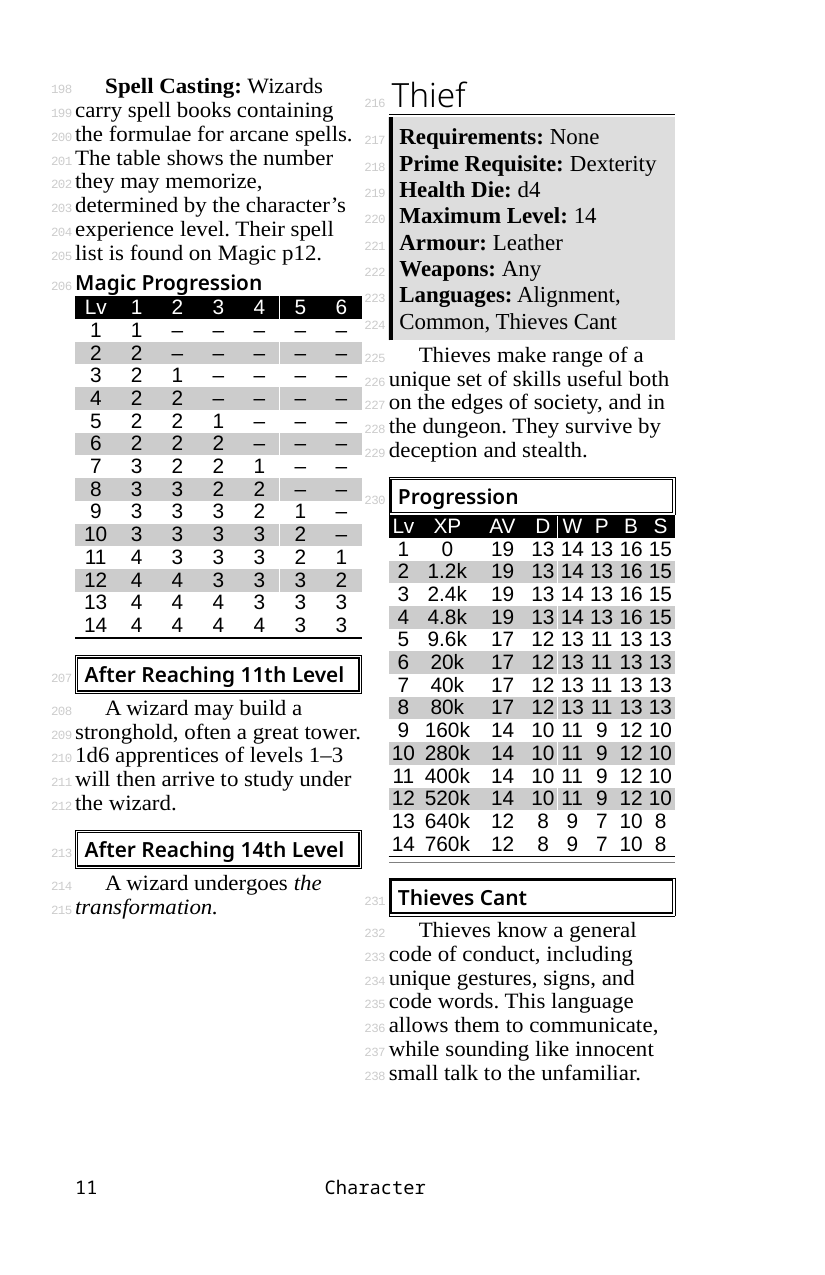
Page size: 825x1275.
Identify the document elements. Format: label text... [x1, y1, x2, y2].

table_cell 9 [389, 720, 418, 742]
table_header W [558, 516, 587, 538]
table_cell 4 [157, 569, 198, 592]
table_cell 40k [418, 674, 477, 697]
table_cell 8 [646, 810, 675, 833]
table_cell 640k [418, 810, 477, 833]
table_cell 3 [157, 524, 198, 546]
table_cell 13 [646, 651, 675, 674]
table_cell 3 [239, 524, 279, 546]
table_cell 2 [321, 569, 362, 592]
table_cell – [280, 387, 321, 410]
table_cell 11 [587, 651, 616, 674]
table_cell 2 [198, 455, 239, 478]
table_cell 4 [75, 387, 116, 410]
table_cell 3 [239, 592, 279, 614]
subtitle thief [388, 75, 675, 114]
text A wizard undergoes the transformation. [75, 871, 362, 919]
table_cell 13 [528, 606, 557, 629]
table_cell 2 [116, 410, 157, 433]
table_cell 3 [198, 569, 239, 592]
table_cell 16 [616, 538, 646, 561]
table_cell 8 [528, 810, 557, 833]
table_cell 2 [239, 501, 279, 523]
table_cell 12 [528, 697, 557, 719]
table_cell – [321, 319, 362, 342]
table_cell – [321, 455, 362, 478]
table_cell 10 [528, 765, 557, 788]
table_cell 520k [418, 788, 477, 810]
table_cell 4 [198, 614, 239, 637]
table_cell 14 [477, 720, 528, 742]
table_cell 20k [418, 651, 477, 674]
table_cell – [198, 342, 239, 364]
table_cell – [321, 342, 362, 364]
table_cell 8 [528, 833, 557, 856]
table_cell 9 [75, 501, 116, 523]
text A wizard may build a stronghold, often a great tower. 1d6 apprentices of levels 1–3 will then arrive to study under the wizard. [75, 697, 362, 815]
table_cell 1 [239, 455, 279, 478]
table_cell 9 [558, 810, 587, 833]
table_cell 400k [418, 765, 477, 788]
table_header 6 [321, 296, 362, 319]
table_cell 10 [616, 810, 646, 833]
table_cell 3 [280, 592, 321, 614]
table_cell 13 [616, 629, 646, 651]
table_cell 2 [239, 478, 279, 501]
table_cell 14 [477, 788, 528, 810]
table_cell 10 [528, 788, 557, 810]
table_cell 1 [75, 319, 116, 342]
table_cell 6 [75, 433, 116, 455]
table_cell 3 [157, 501, 198, 523]
table_cell – [321, 524, 362, 546]
table_cell 14 [75, 614, 116, 637]
table_cell 4 [116, 546, 157, 569]
table_cell 3 [280, 569, 321, 592]
table_cell 4 [157, 592, 198, 614]
table_cell 2 [116, 387, 157, 410]
table_cell 15 [646, 538, 675, 561]
table_cell 13 [587, 606, 616, 629]
table_cell 11 [587, 674, 616, 697]
table_header D [528, 516, 557, 538]
table_cell – [239, 410, 279, 433]
table_cell – [321, 365, 362, 387]
table_header AV [477, 516, 528, 538]
table_cell 4 [116, 592, 157, 614]
table_cell 5 [75, 410, 116, 433]
table_cell 1 [157, 365, 198, 387]
table_cell 12 [528, 651, 557, 674]
table_header S [646, 516, 675, 538]
table_cell 3 [157, 478, 198, 501]
table_cell 2 [280, 546, 321, 569]
text Armour: Leather [393, 229, 675, 255]
table_cell 13 [646, 697, 675, 719]
table_cell – [198, 365, 239, 387]
table_cell 4.8k [418, 606, 477, 629]
table_header Lv [75, 296, 116, 319]
table_cell 10 [528, 720, 557, 742]
table_cell 1 [198, 410, 239, 433]
table_cell 2 [157, 410, 198, 433]
table_cell – [280, 478, 321, 501]
table_cell 13 [389, 810, 418, 833]
table_cell 9.6k [418, 629, 477, 651]
table_cell 8 [389, 697, 418, 719]
table_cell 3 [389, 583, 418, 606]
table_cell – [321, 478, 362, 501]
table_cell 3 [198, 524, 239, 546]
text Weapons: Any [393, 255, 675, 282]
table_cell 13 [616, 674, 646, 697]
table_cell 13 [616, 697, 646, 719]
table_cell – [280, 455, 321, 478]
table_cell 1 [116, 319, 157, 342]
table_cell 13 [558, 674, 587, 697]
table_cell – [198, 387, 239, 410]
table_cell 17 [477, 674, 528, 697]
table_cell 14 [558, 583, 587, 606]
table_cell 12 [616, 742, 646, 765]
table_cell – [280, 342, 321, 364]
table_cell 10 [646, 742, 675, 765]
table_cell 0 [418, 538, 477, 561]
text Thieves make range of a unique set of skills useful both on the edges of society, and in the dungeon. They survive by deception and stealth. [388, 343, 675, 462]
table_cell 3 [198, 501, 239, 523]
table_cell 13 [616, 651, 646, 674]
table_cell 3 [116, 501, 157, 523]
table_cell 10 [616, 833, 646, 856]
text Requirements: None [393, 117, 675, 150]
table_cell – [239, 342, 279, 364]
table_cell 13 [646, 674, 675, 697]
table_cell 12 [477, 833, 528, 856]
subtitle Progression [392, 480, 672, 512]
table_cell 14 [558, 561, 587, 583]
table_cell – [321, 410, 362, 433]
table_header 2 [157, 296, 198, 319]
table_cell 13 [558, 651, 587, 674]
table_cell 1 [389, 538, 418, 561]
table_cell – [157, 342, 198, 364]
table_cell 9 [558, 833, 587, 856]
table_cell 13 [587, 583, 616, 606]
table_cell 3 [116, 524, 157, 546]
table_cell 5 [389, 629, 418, 651]
table_cell 9 [587, 788, 616, 810]
table_header XP [418, 516, 477, 538]
table_cell 4 [116, 569, 157, 592]
table_cell – [280, 319, 321, 342]
table_cell 15 [646, 561, 675, 583]
table_cell 3 [75, 365, 116, 387]
table_cell – [280, 365, 321, 387]
table_cell 13 [528, 538, 557, 561]
table_header 4 [239, 296, 279, 319]
table_cell 3 [321, 614, 362, 637]
table_cell 16 [616, 583, 646, 606]
text Thieves know a general code of conduct, including unique gestures, signs, and code words. This language allows them to communicate, while sounding like innocent small talk to the unfamiliar. [388, 919, 675, 1085]
table_cell 13 [558, 697, 587, 719]
table_cell 3 [116, 478, 157, 501]
table_cell 3 [157, 546, 198, 569]
table_cell 13 [558, 629, 587, 651]
table_cell 14 [558, 538, 587, 561]
text Prime requisite: Dexterity [393, 150, 675, 176]
table_cell – [280, 410, 321, 433]
table_cell 19 [477, 561, 528, 583]
table_cell 15 [646, 583, 675, 606]
table_cell 12 [389, 788, 418, 810]
table_cell 280k [418, 742, 477, 765]
table_cell 7 [587, 833, 616, 856]
table_cell 7 [587, 810, 616, 833]
table_cell 2 [157, 433, 198, 455]
table_cell 10 [528, 742, 557, 765]
table_cell 2 [198, 433, 239, 455]
table_cell 16 [616, 606, 646, 629]
table_cell 3 [239, 569, 279, 592]
table_cell 17 [477, 697, 528, 719]
text health die: d4 [393, 176, 675, 202]
table_cell 11 [558, 742, 587, 765]
table_cell 12 [477, 810, 528, 833]
table_cell 12 [616, 765, 646, 788]
subtitle Thieves Cant [392, 881, 672, 912]
text Spell casting: Wizards carry spell books containing the formulae for arcane spells. The table shows the number they may memorize, determined by the character’s experience level. Their spell list is found on Magic p12. [75, 75, 362, 265]
table_cell 2 [157, 455, 198, 478]
table_cell 4 [157, 614, 198, 637]
table_cell 14 [558, 606, 587, 629]
table_cell 10 [646, 765, 675, 788]
table_cell 2 [280, 524, 321, 546]
text Languages: Alignment, Common, Thieves Cant [393, 282, 675, 340]
table_header 1 [116, 296, 157, 319]
table_cell – [198, 319, 239, 342]
table_cell – [239, 433, 279, 455]
table_header 5 [280, 296, 321, 319]
table_cell 16 [616, 561, 646, 583]
table_cell 13 [587, 561, 616, 583]
table_cell 7 [75, 455, 116, 478]
table_cell – [239, 387, 279, 410]
table_cell 2 [198, 478, 239, 501]
table_cell 13 [528, 561, 557, 583]
table_cell 12 [616, 788, 646, 810]
table_cell 14 [477, 742, 528, 765]
table_cell 11 [558, 788, 587, 810]
table_cell 4 [239, 614, 279, 637]
table_cell 2 [116, 342, 157, 364]
table_cell 160k [418, 720, 477, 742]
table_cell 2.4k [418, 583, 477, 606]
table_cell – [239, 365, 279, 387]
table_cell 11 [587, 629, 616, 651]
table_cell 2 [389, 561, 418, 583]
table_cell 12 [75, 569, 116, 592]
table_cell 11 [558, 765, 587, 788]
table_cell 3 [239, 546, 279, 569]
table_cell 3 [280, 614, 321, 637]
table_cell 13 [75, 592, 116, 614]
table_cell – [321, 433, 362, 455]
table_cell 19 [477, 538, 528, 561]
table_cell 9 [587, 720, 616, 742]
table_cell 13 [646, 629, 675, 651]
table_cell – [239, 319, 279, 342]
table_cell 14 [389, 833, 418, 856]
table_cell 17 [477, 629, 528, 651]
table_cell 4 [116, 614, 157, 637]
table_cell 15 [646, 606, 675, 629]
table_cell 1 [321, 546, 362, 569]
table_cell 10 [75, 524, 116, 546]
table_cell 2 [157, 387, 198, 410]
subtitle Magic Progression [75, 268, 362, 296]
table_cell 17 [477, 651, 528, 674]
table_cell 3 [198, 546, 239, 569]
table_cell 11 [75, 546, 116, 569]
table_cell 2 [116, 433, 157, 455]
table_cell 10 [646, 788, 675, 810]
table_cell 6 [389, 651, 418, 674]
table_cell 3 [116, 455, 157, 478]
table_cell 8 [75, 478, 116, 501]
table_cell 1 [280, 501, 321, 523]
table_cell – [280, 433, 321, 455]
table_cell 80k [418, 697, 477, 719]
table_cell 1.2k [418, 561, 477, 583]
table_cell – [321, 501, 362, 523]
text Maximum level: 14 [393, 202, 675, 229]
table_cell 14 [477, 765, 528, 788]
table_cell 2 [75, 342, 116, 364]
table_cell 11 [587, 697, 616, 719]
table_header Lv [389, 516, 418, 538]
table_cell 4 [198, 592, 239, 614]
table_cell 9 [587, 742, 616, 765]
table_header B [616, 516, 646, 538]
table_cell 10 [389, 742, 418, 765]
table_cell 12 [616, 720, 646, 742]
table_cell 11 [389, 765, 418, 788]
table_cell – [157, 319, 198, 342]
table_cell 13 [587, 538, 616, 561]
table_cell 3 [321, 592, 362, 614]
table_cell 19 [477, 583, 528, 606]
table_cell 8 [646, 833, 675, 856]
table_header P [587, 516, 616, 538]
table_cell 7 [389, 674, 418, 697]
table_cell 9 [587, 765, 616, 788]
table_cell 4 [389, 606, 418, 629]
table_cell 11 [558, 720, 587, 742]
table_cell 12 [528, 629, 557, 651]
table_cell 12 [528, 674, 557, 697]
table_cell 13 [528, 583, 557, 606]
table_cell – [321, 387, 362, 410]
table_cell 760k [418, 833, 477, 856]
table_cell 10 [646, 720, 675, 742]
table_cell 2 [116, 365, 157, 387]
table_header 3 [198, 296, 239, 319]
table_cell 19 [477, 606, 528, 629]
